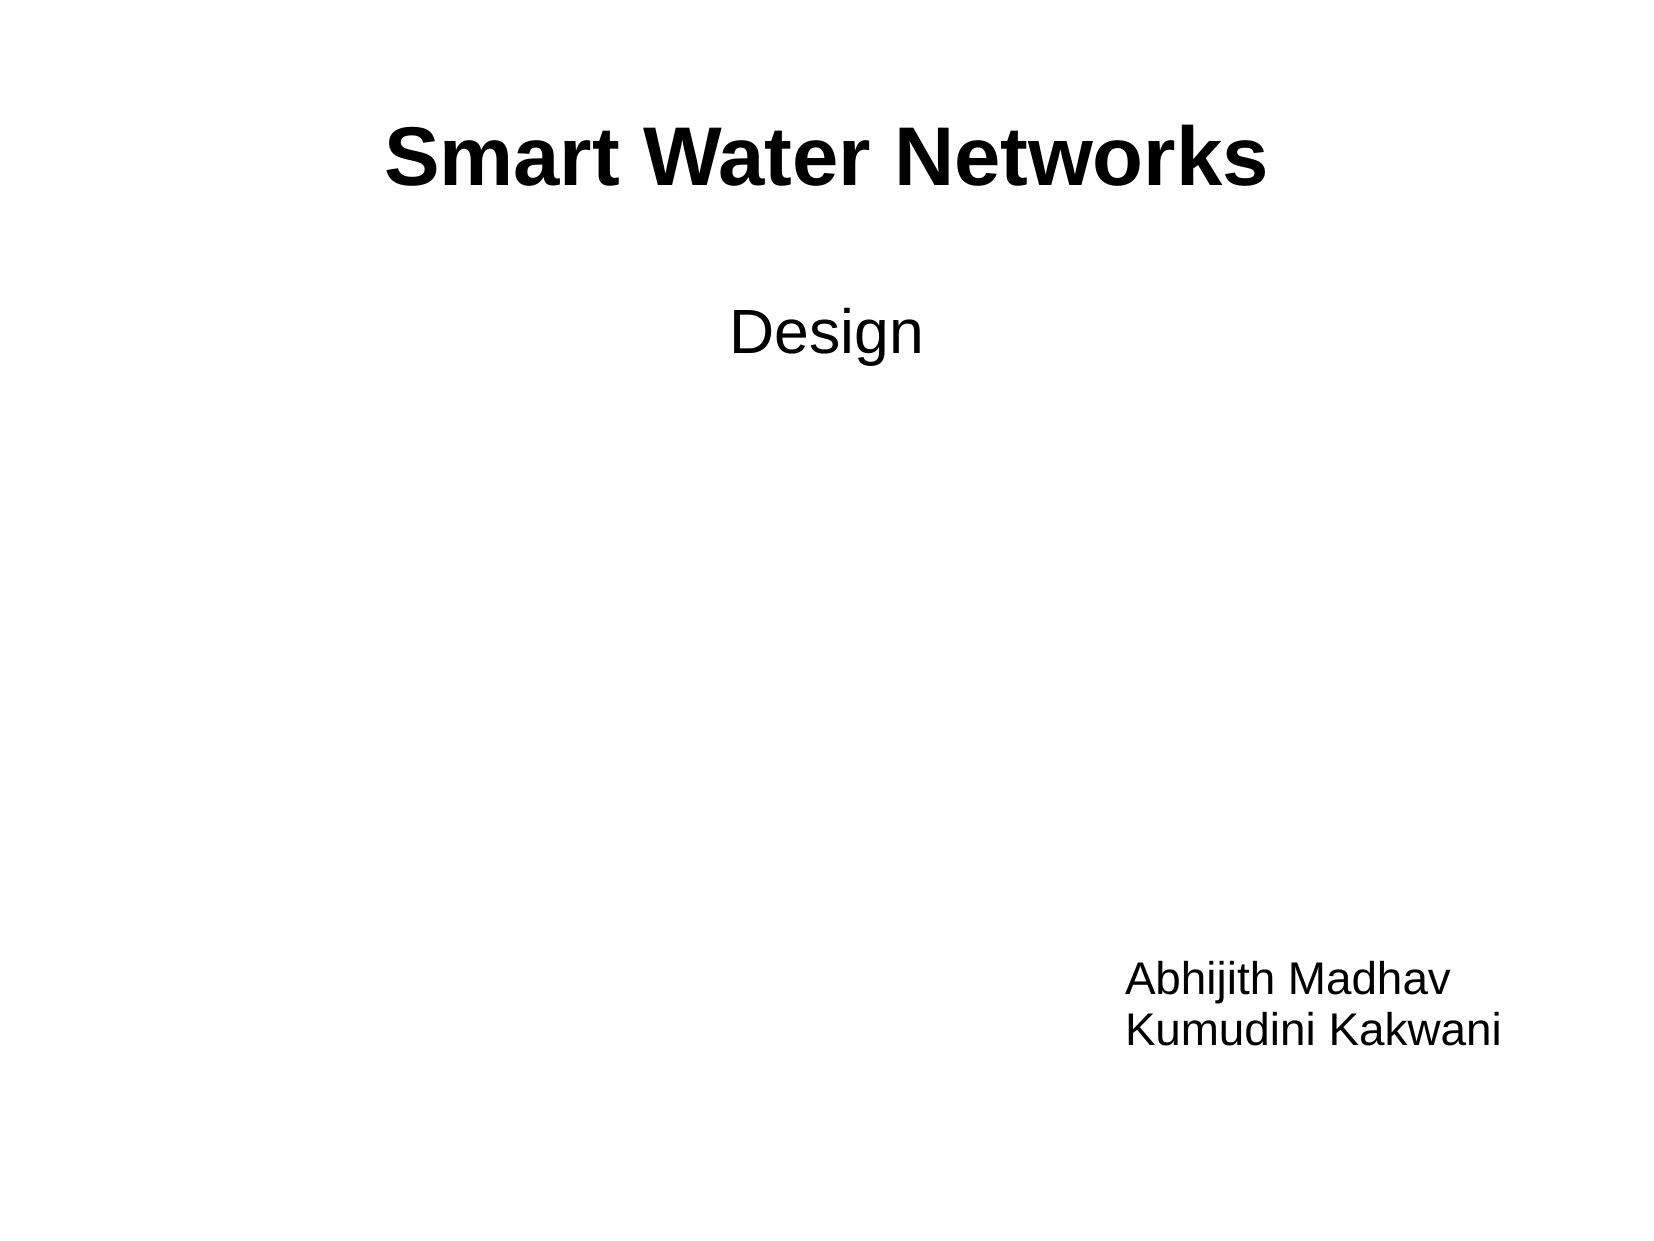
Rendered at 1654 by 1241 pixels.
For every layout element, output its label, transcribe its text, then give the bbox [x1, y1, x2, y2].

title Smart Water Networks Design [82, 110, 1571, 367]
subtitle [82, 367, 1571, 1010]
text_box Abhijith Madhav Kumudini Kakwani [1110, 945, 1517, 1063]
